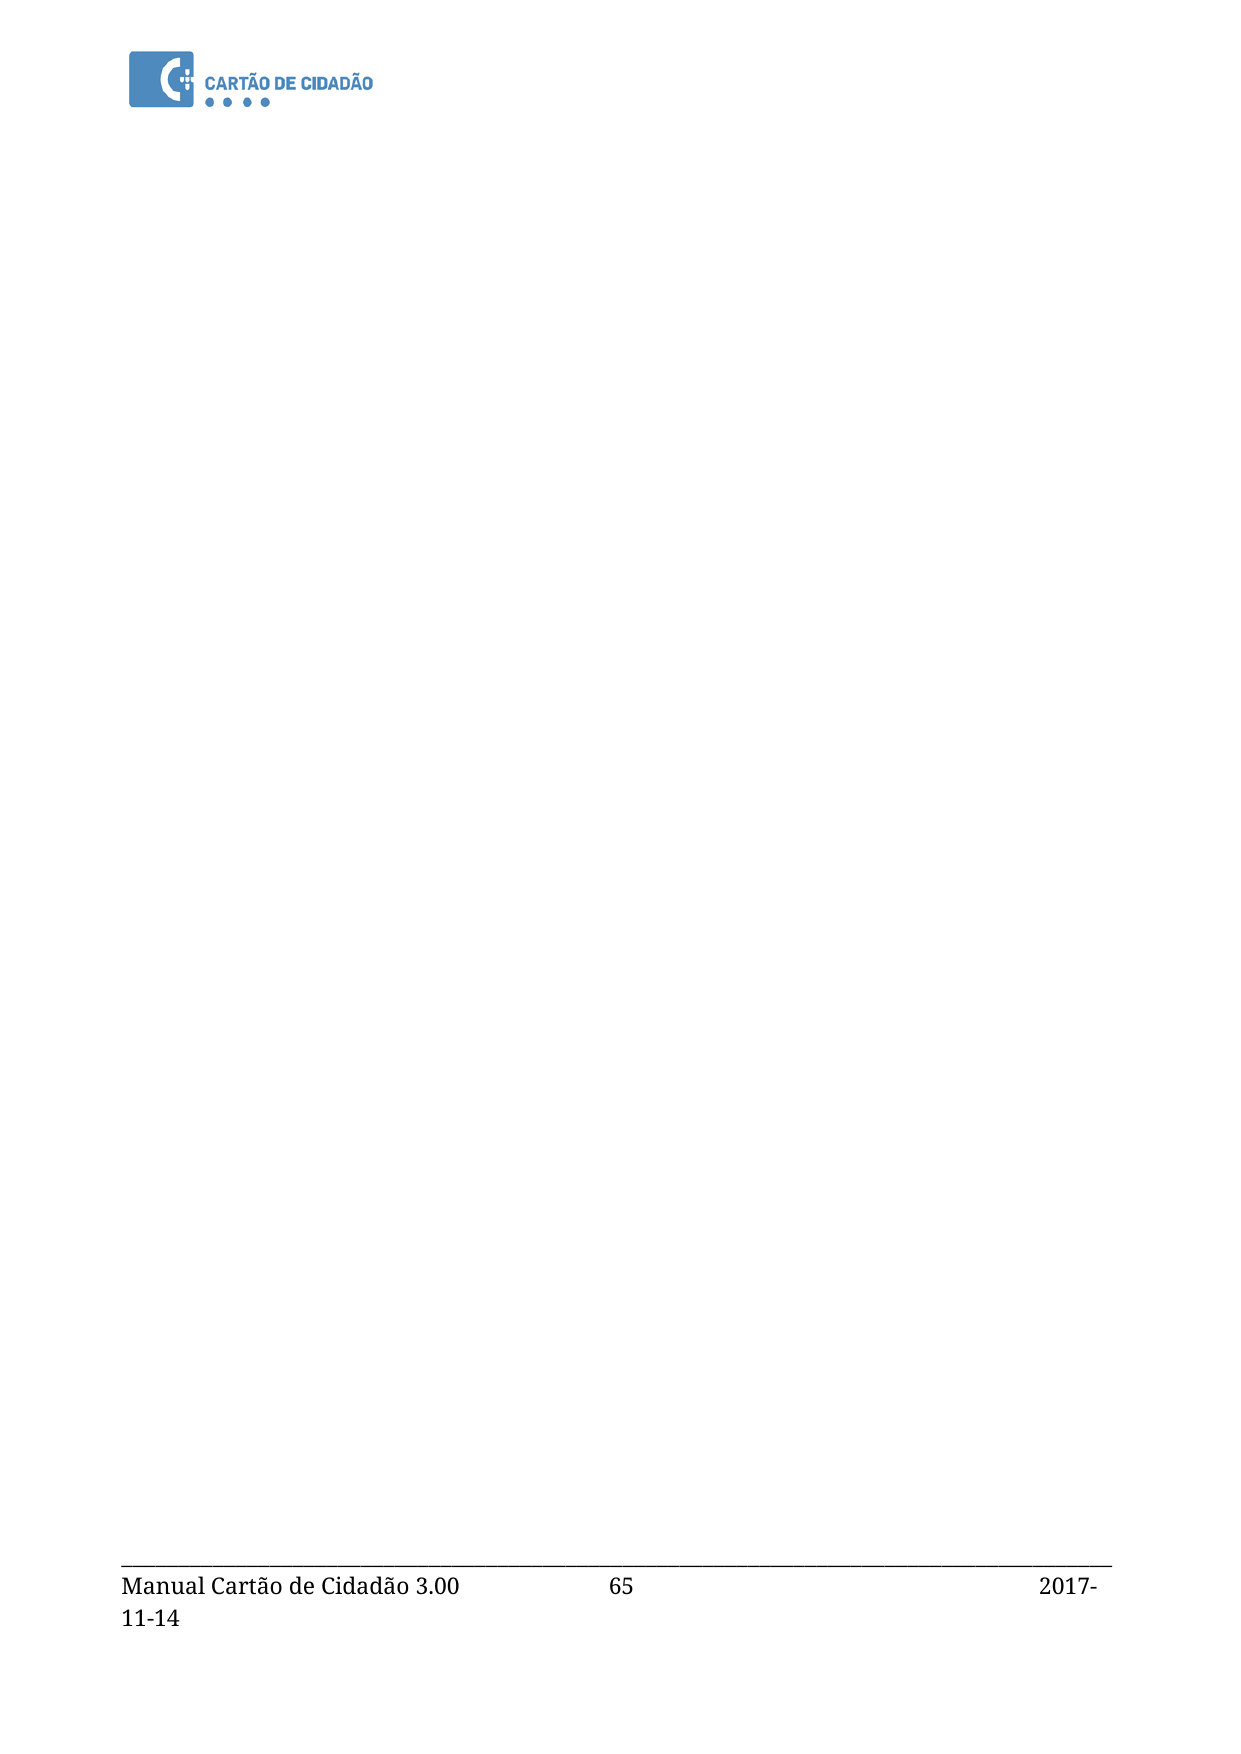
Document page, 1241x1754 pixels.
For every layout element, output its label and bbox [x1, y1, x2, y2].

picture [127, 45, 420, 115]
